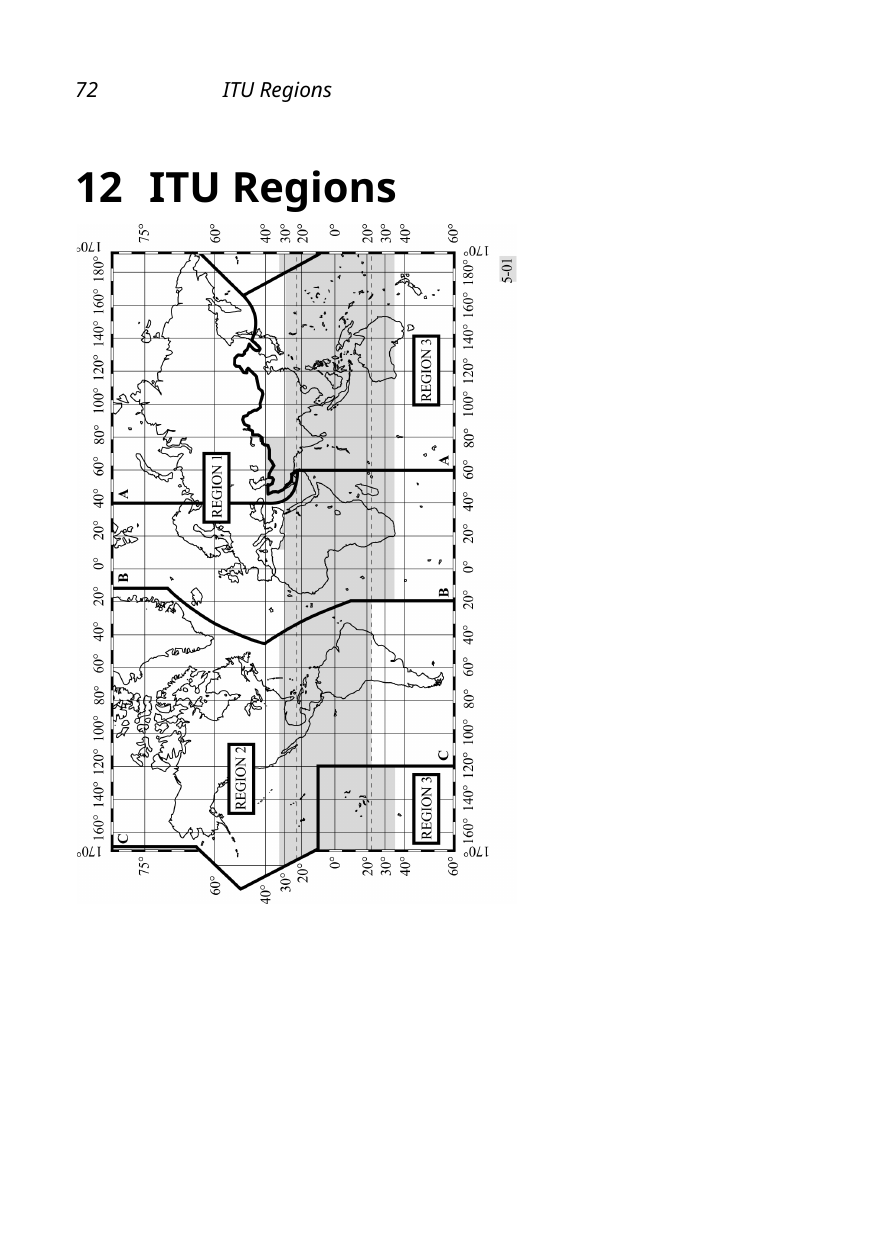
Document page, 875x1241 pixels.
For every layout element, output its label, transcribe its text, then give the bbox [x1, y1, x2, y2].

subtitle ITU Regions [75, 158, 756, 215]
picture [76, 224, 517, 904]
